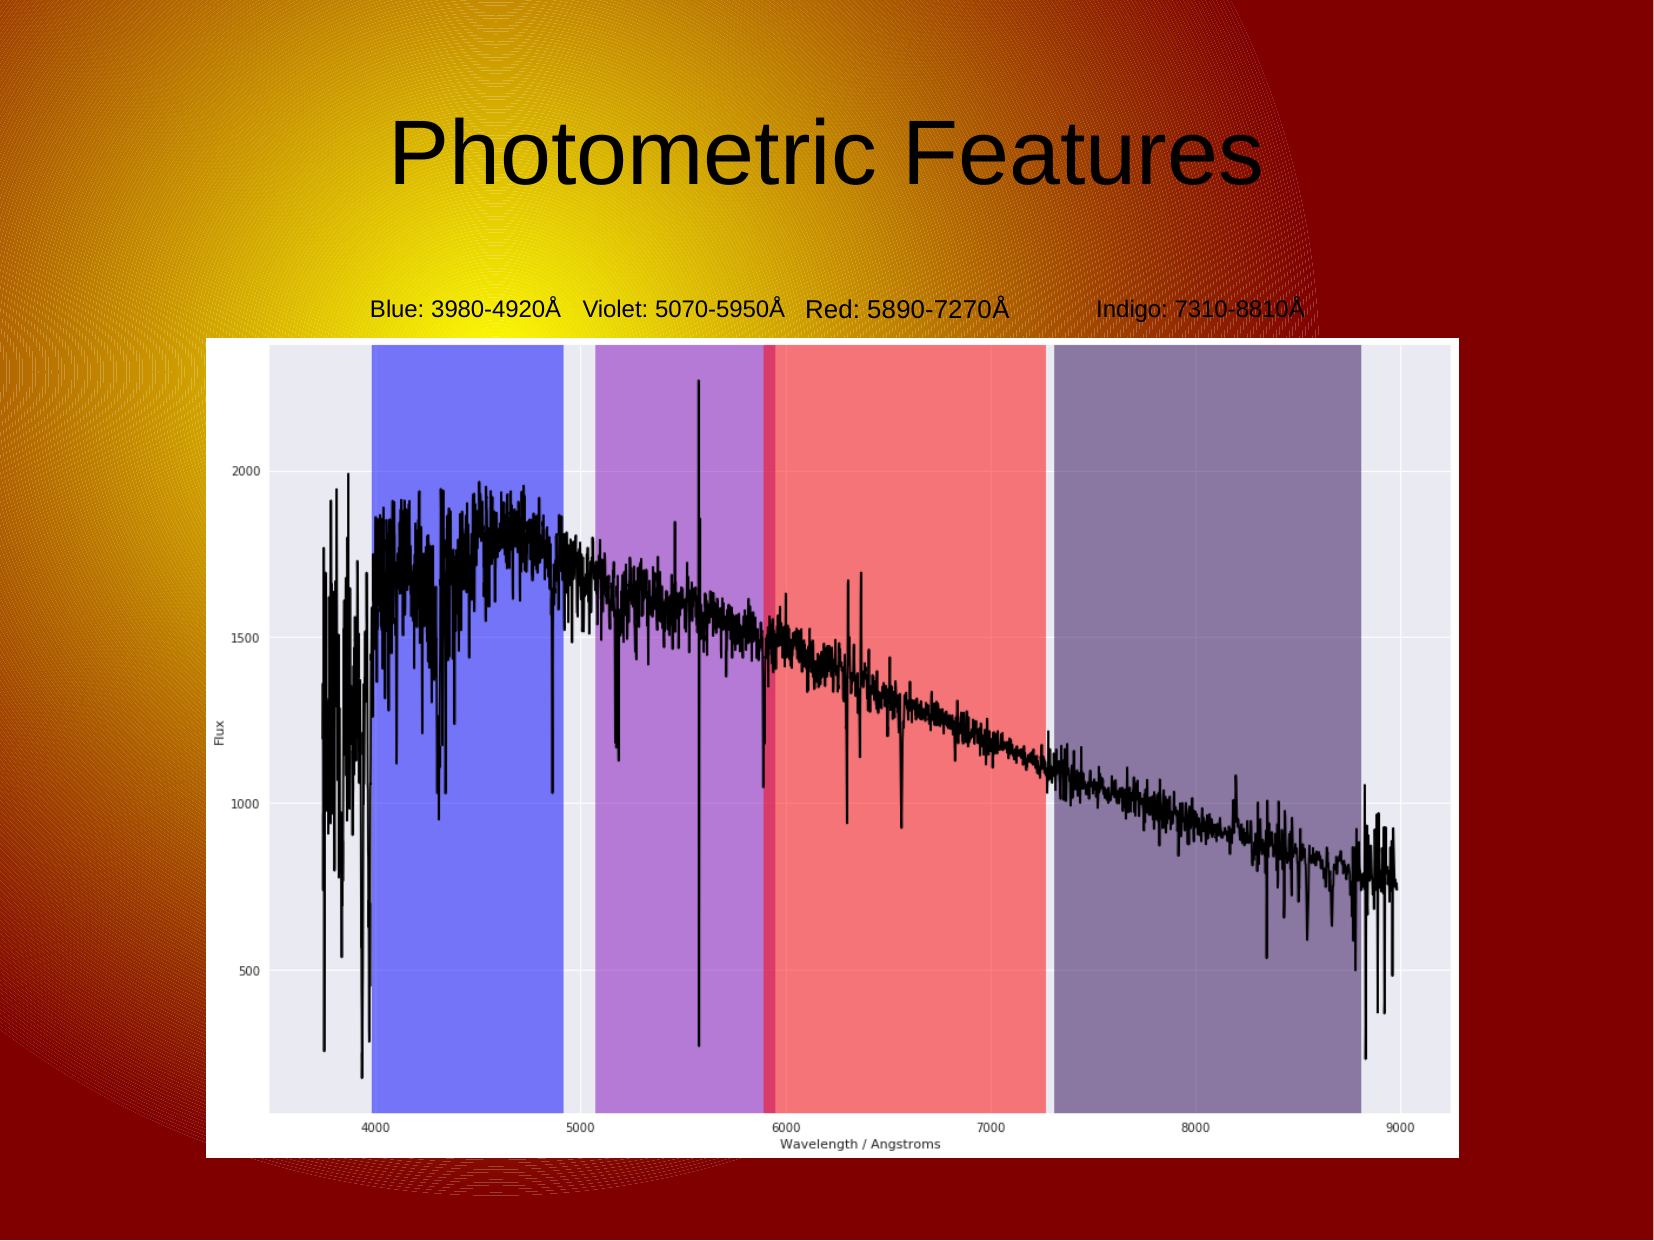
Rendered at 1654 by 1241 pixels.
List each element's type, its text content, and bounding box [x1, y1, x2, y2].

list Red: 5890-7270Å [750, 295, 1010, 344]
list Indigo: 7310-8810Å [1045, 295, 1306, 344]
list Violet: 5070-5950Å [531, 295, 750, 344]
title Photometric Features [82, 49, 1571, 257]
picture [206, 338, 1459, 1158]
list Blue: 3980-4920Å [318, 295, 531, 344]
